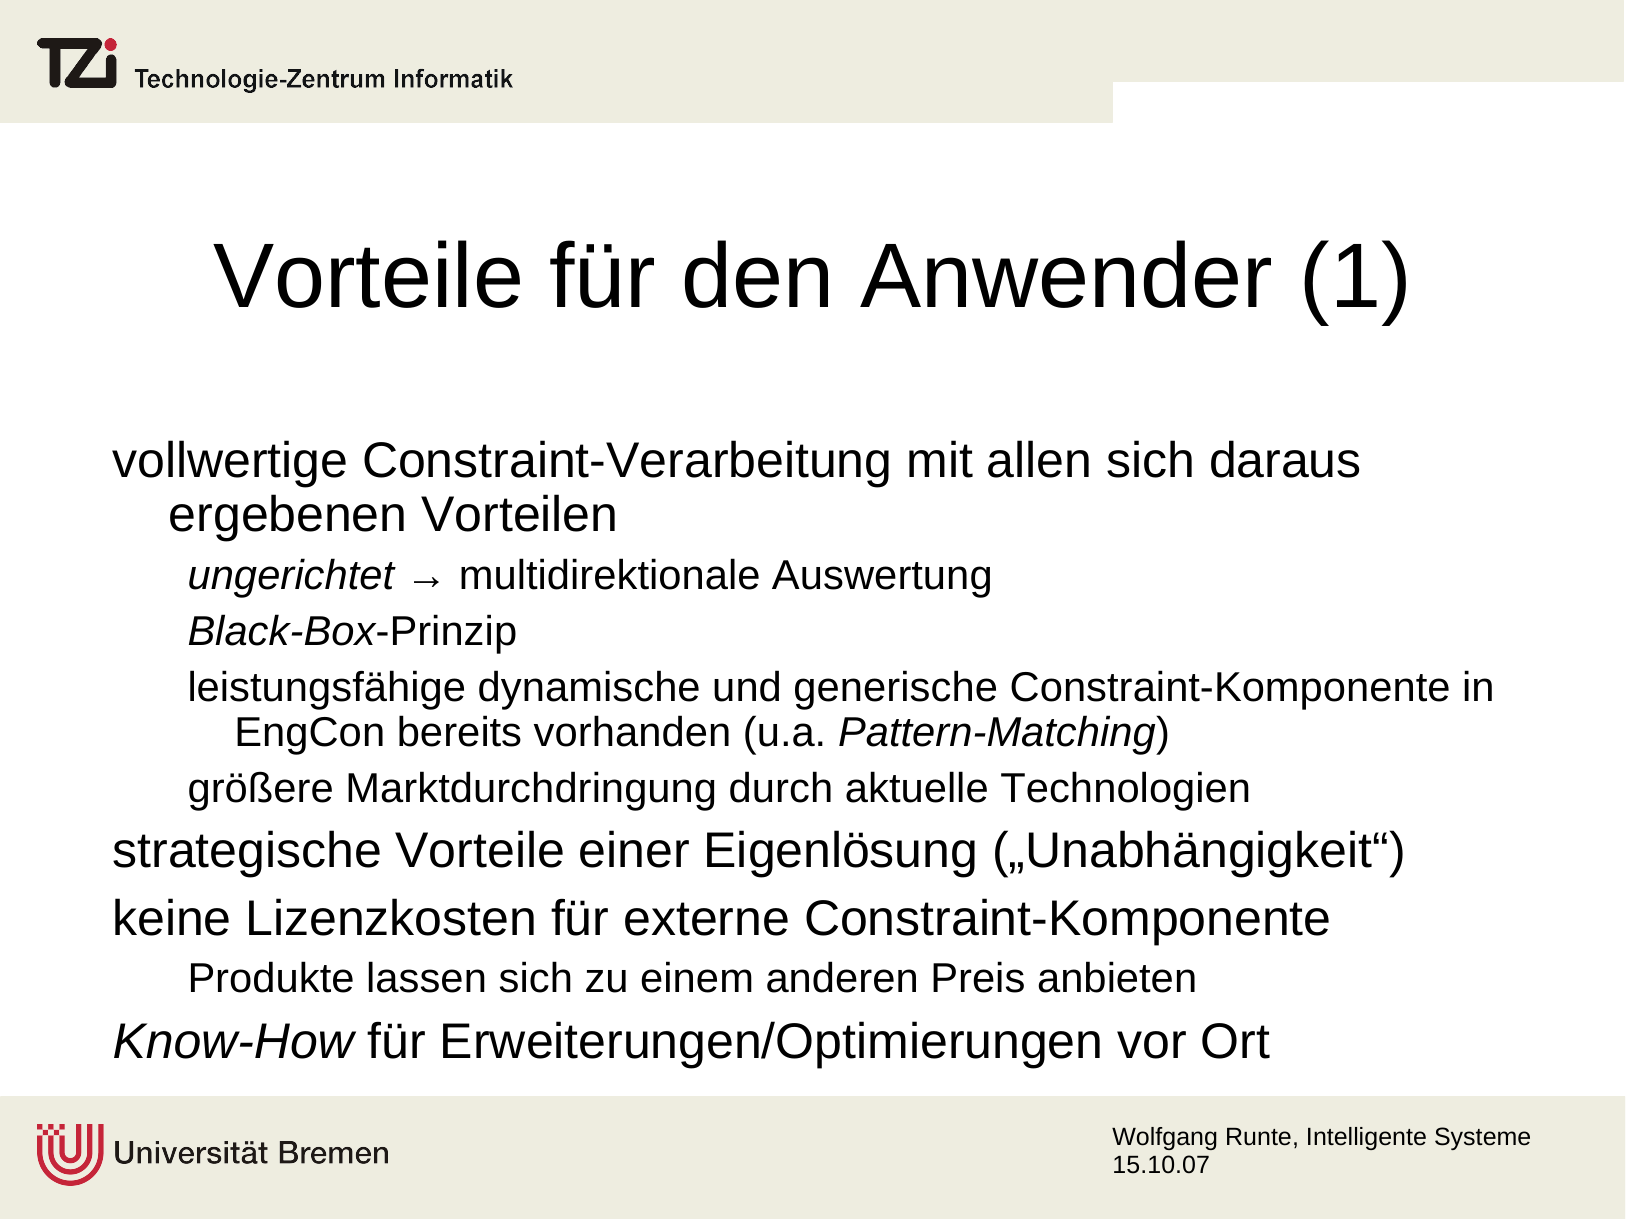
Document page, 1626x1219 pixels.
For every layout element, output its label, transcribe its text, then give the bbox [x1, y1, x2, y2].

picture [37, 1124, 388, 1186]
list vollwertige Constraint-Verarbeitung mit allen sich daraus ergebenen Vorteilen ungerichtet → multidirektionale Auswertung Black-Box-Prinzip leistungsfähige dynamische und generische Constraint-Komponente in EngCon bereits vorhanden (u.a. Pattern-Matching) größere Marktdurchdringung durch aktuelle Technologien strategische Vorteile einer Eigenlösung („Unabhängigkeit“) keine Lizenzkosten für externe Constraint-Komponente Produkte lassen sich zu einem anderen Preis anbieten Know-How für Erweiterungen/Optimierungen vor Ort [112, 433, 1513, 1072]
picture [37, 38, 513, 93]
title Vorteile für den Anwender (1) [112, 162, 1513, 393]
